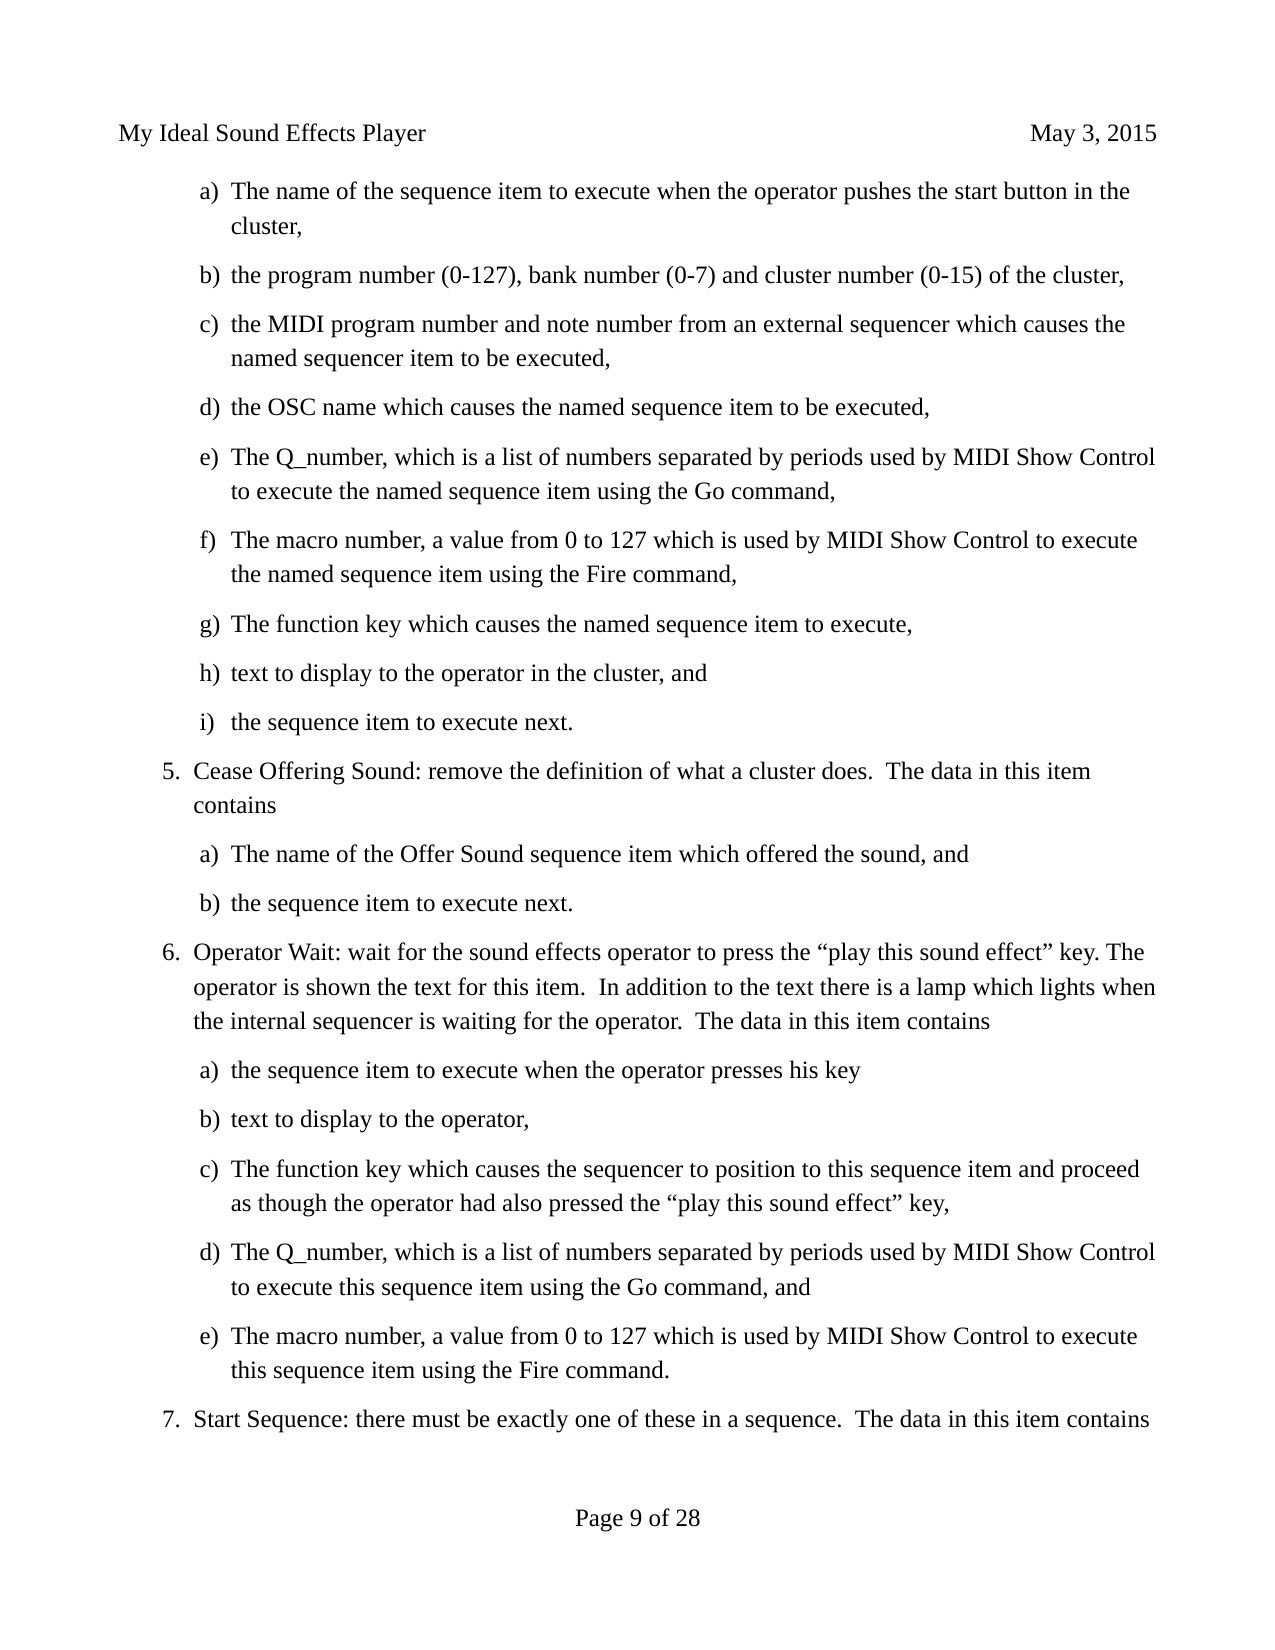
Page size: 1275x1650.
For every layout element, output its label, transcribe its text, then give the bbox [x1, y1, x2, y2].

list Cease Offering Sound: remove the definition of what a cluster does. The data in this item contains [156, 756, 1157, 819]
list The function key which causes the sequencer to position to this sequence item and proceed as though the operator had also pressed the “play this sound effect” key, [193, 1154, 1157, 1217]
list text to display to the operator, [193, 1104, 1157, 1133]
list the program number (0-127), bank number (0-7) and cluster number (0-15) of the cluster, [193, 260, 1157, 289]
list The macro number, a value from 0 to 127 which is used by MIDI Show Control to execute the named sequence item using the Fire command, [193, 525, 1157, 588]
list The name of the Offer Sound sequence item which offered the sound, and [193, 839, 1157, 868]
list the OSC name which causes the named sequence item to be executed, [193, 392, 1157, 421]
list Start Sequence: there must be exactly one of these in a sequence. The data in this item contains [156, 1404, 1157, 1433]
list the sequence item to execute when the operator presses his key [193, 1056, 1157, 1084]
list Operator Wait: wait for the sound effects operator to press the “play this sound effect” key. The operator is shown the text for this item. In addition to the text there is a lamp which lights when the internal sequencer is waiting for the operator. The data in this item contains [156, 937, 1157, 1035]
list the sequence item to execute next. [193, 707, 1157, 736]
list The function key which causes the named sequence item to execute, [193, 609, 1157, 637]
list The Q_number, which is a list of numbers separated by periods used by MIDI Show Control to execute this sequence item using the Go command, and [193, 1237, 1157, 1300]
list The name of the sequence item to execute when the operator pushes the start button in the cluster, [193, 176, 1157, 239]
list the MIDI program number and note number from an external sequencer which causes the named sequencer item to be executed, [193, 309, 1157, 372]
list The macro number, a value from 0 to 127 which is used by MIDI Show Control to execute this sequence item using the Fire command. [193, 1321, 1157, 1384]
list The Q_number, which is a list of numbers separated by periods used by MIDI Show Control to execute the named sequence item using the Go command, [193, 442, 1157, 505]
list the sequence item to execute next. [193, 888, 1157, 917]
list text to display to the operator in the cluster, and [193, 658, 1157, 686]
